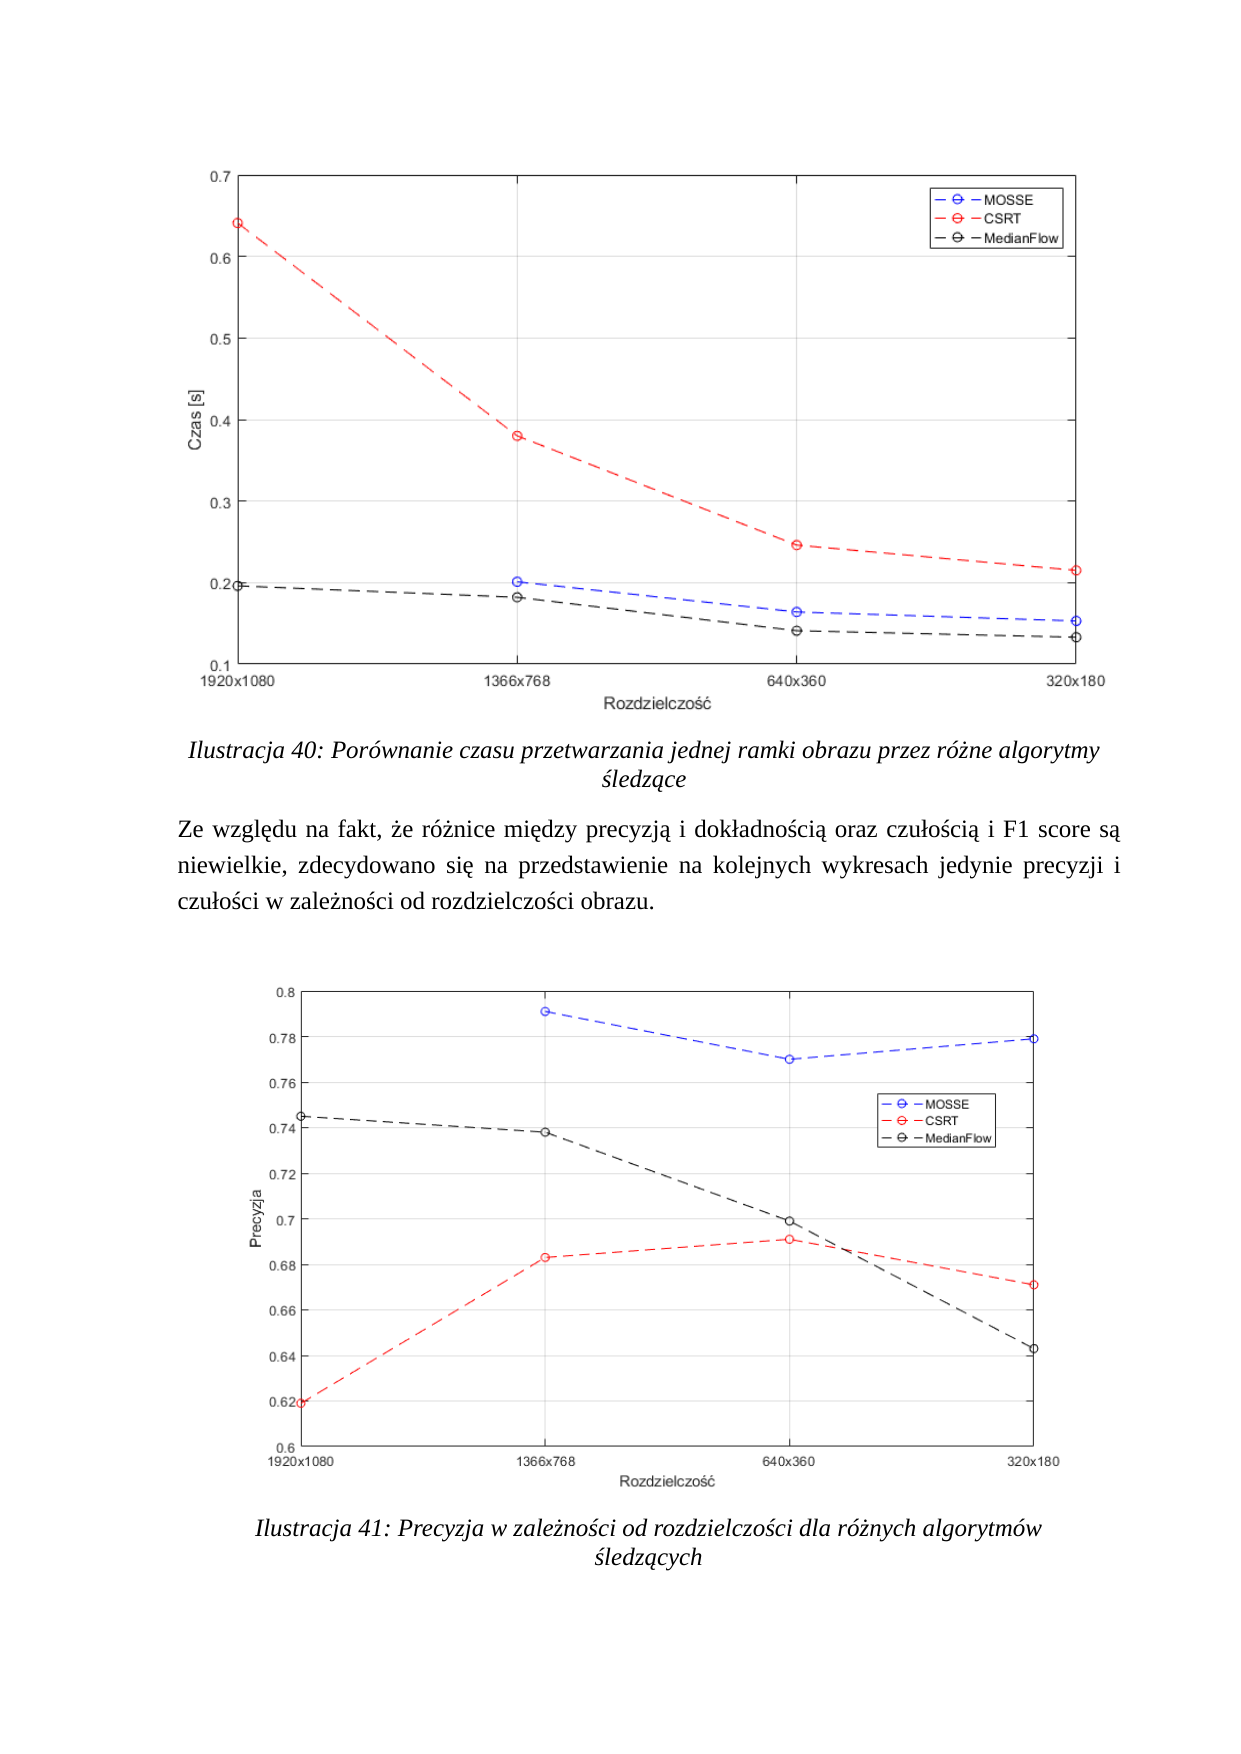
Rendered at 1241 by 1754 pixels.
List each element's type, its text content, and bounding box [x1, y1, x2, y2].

text Ilustracja 40: Porównanie czasu przetwarzania jednej ramki obrazu przez różne algorytmy śledzące [177, 730, 1113, 793]
text Ilustracja 41: Precyzja w zależności od rozdzielczości dla różnych algorytmów śledzących [233, 1508, 1066, 1571]
picture [233, 949, 1066, 1508]
text Ze względu na fakt, że różnice między precyzją i dokładnością oraz czułością i F1 score są niewielkie, zdecydowano się na przedstawienie na kolejnych wykresach jedynie precyzji i czułości w zależności od rozdzielczości obrazu. [177, 814, 1122, 915]
picture [177, 130, 1114, 730]
